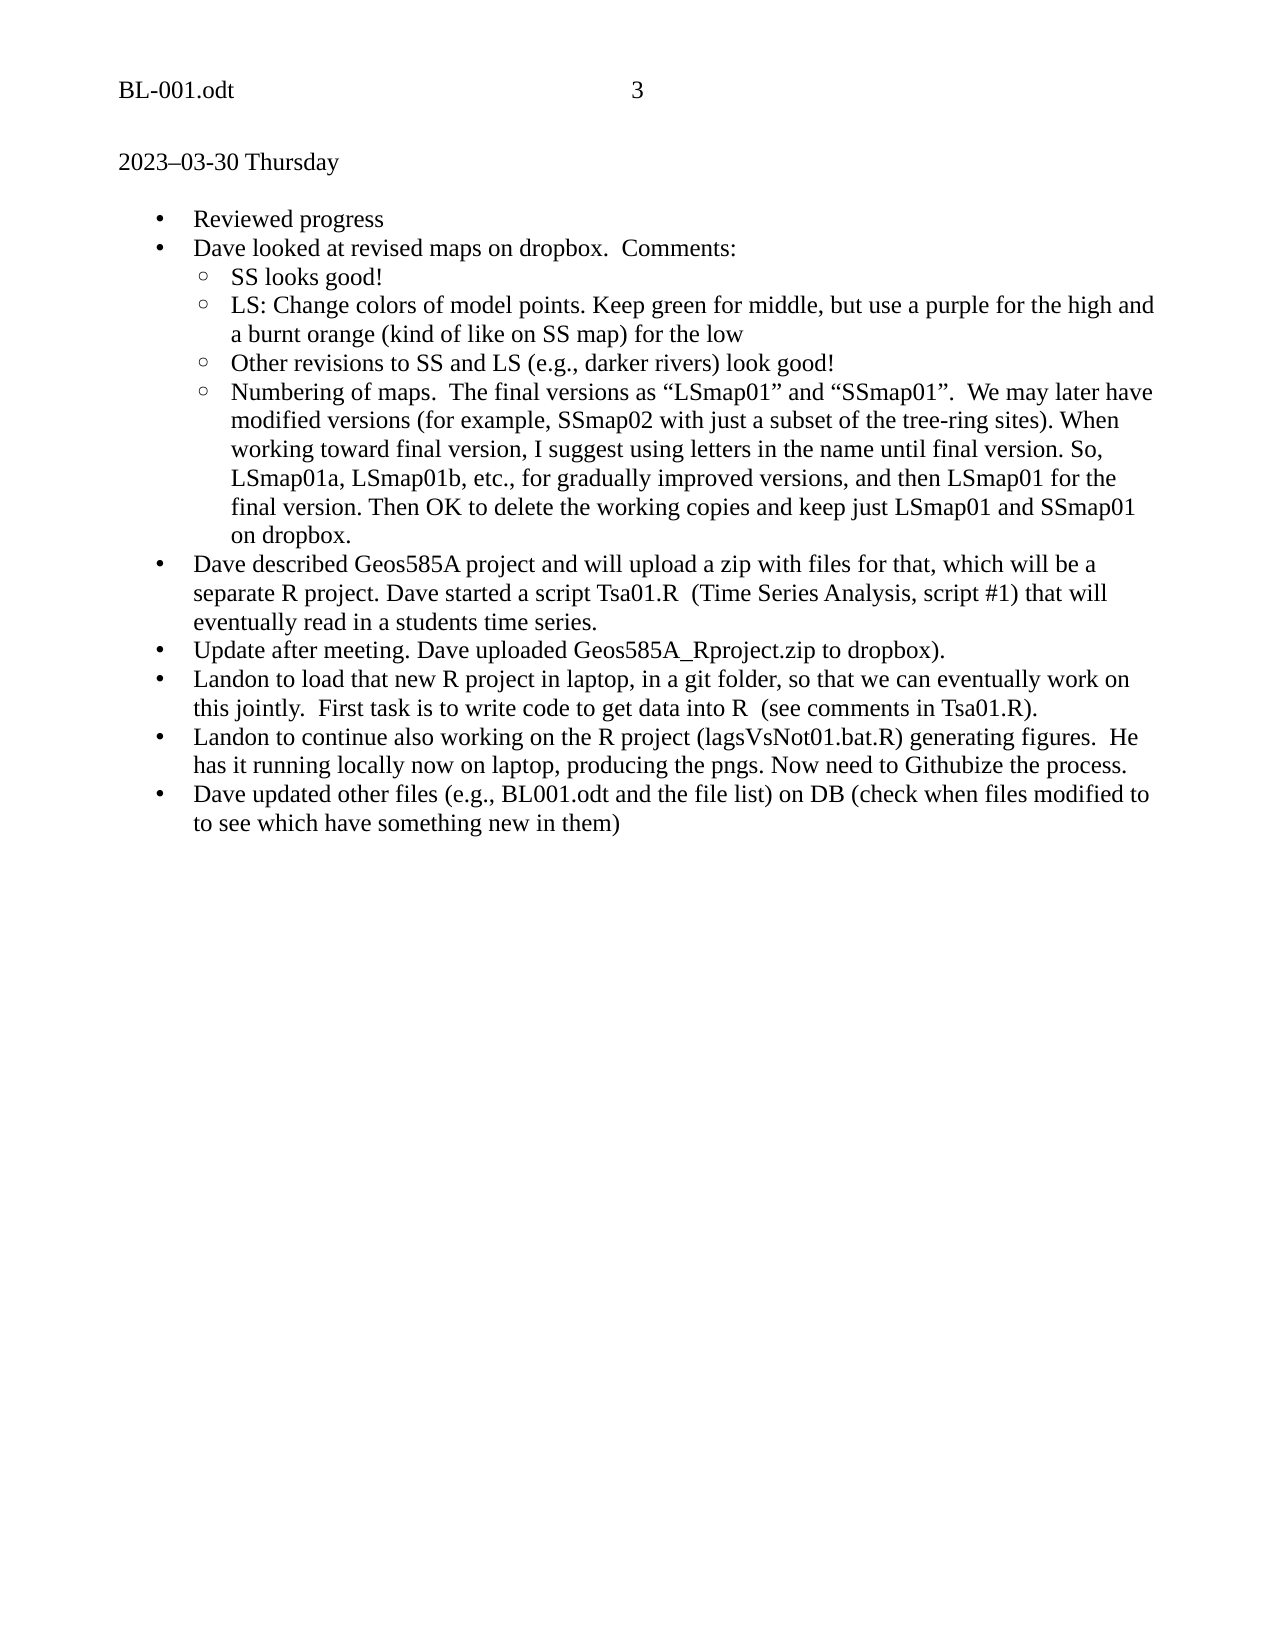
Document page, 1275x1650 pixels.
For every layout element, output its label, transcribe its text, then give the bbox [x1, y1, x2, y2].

list Dave updated other files (e.g., BL001.odt and the file list) on DB (check when files modified to to see which have something new in them) [156, 779, 1157, 837]
list Reviewed progress [156, 204, 1157, 233]
list LS: Change colors of model points. Keep green for middle, but use a purple for the high and a burnt orange (kind of like on SS map) for the low [193, 291, 1157, 348]
list SS looks good! [193, 262, 1157, 291]
text 2023–03-30 Thursday [118, 147, 1157, 176]
list Numbering of maps. The final versions as “LSmap01” and “SSmap01”. We may later have modified versions (for example, SSmap02 with just a subset of the tree-ring sites). When working toward final version, I suggest using letters in the name until final version. So, LSmap01a, LSmap01b, etc., for gradually improved versions, and then LSmap01 for the final version. Then OK to delete the working copies and keep just LSmap01 and SSmap01 on dropbox. [193, 377, 1157, 549]
list Dave described Geos585A project and will upload a zip with files for that, which will be a separate R project. Dave started a script Tsa01.R (Time Series Analysis, script #1) that will eventually read in a students time series. [156, 549, 1157, 636]
list Other revisions to SS and LS (e.g., darker rivers) look good! [193, 348, 1157, 377]
list Landon to load that new R project in laptop, in a git folder, so that we can eventually work on this jointly. First task is to write code to get data into R (see comments in Tsa01.R). [156, 664, 1157, 722]
list Update after meeting. Dave uploaded Geos585A_Rproject.zip to dropbox). [156, 636, 1157, 664]
list Dave looked at revised maps on dropbox. Comments: [156, 233, 1157, 262]
list Landon to continue also working on the R project (lagsVsNot01.bat.R) generating figures. He has it running locally now on laptop, producing the pngs. Now need to Githubize the process. [156, 722, 1157, 779]
